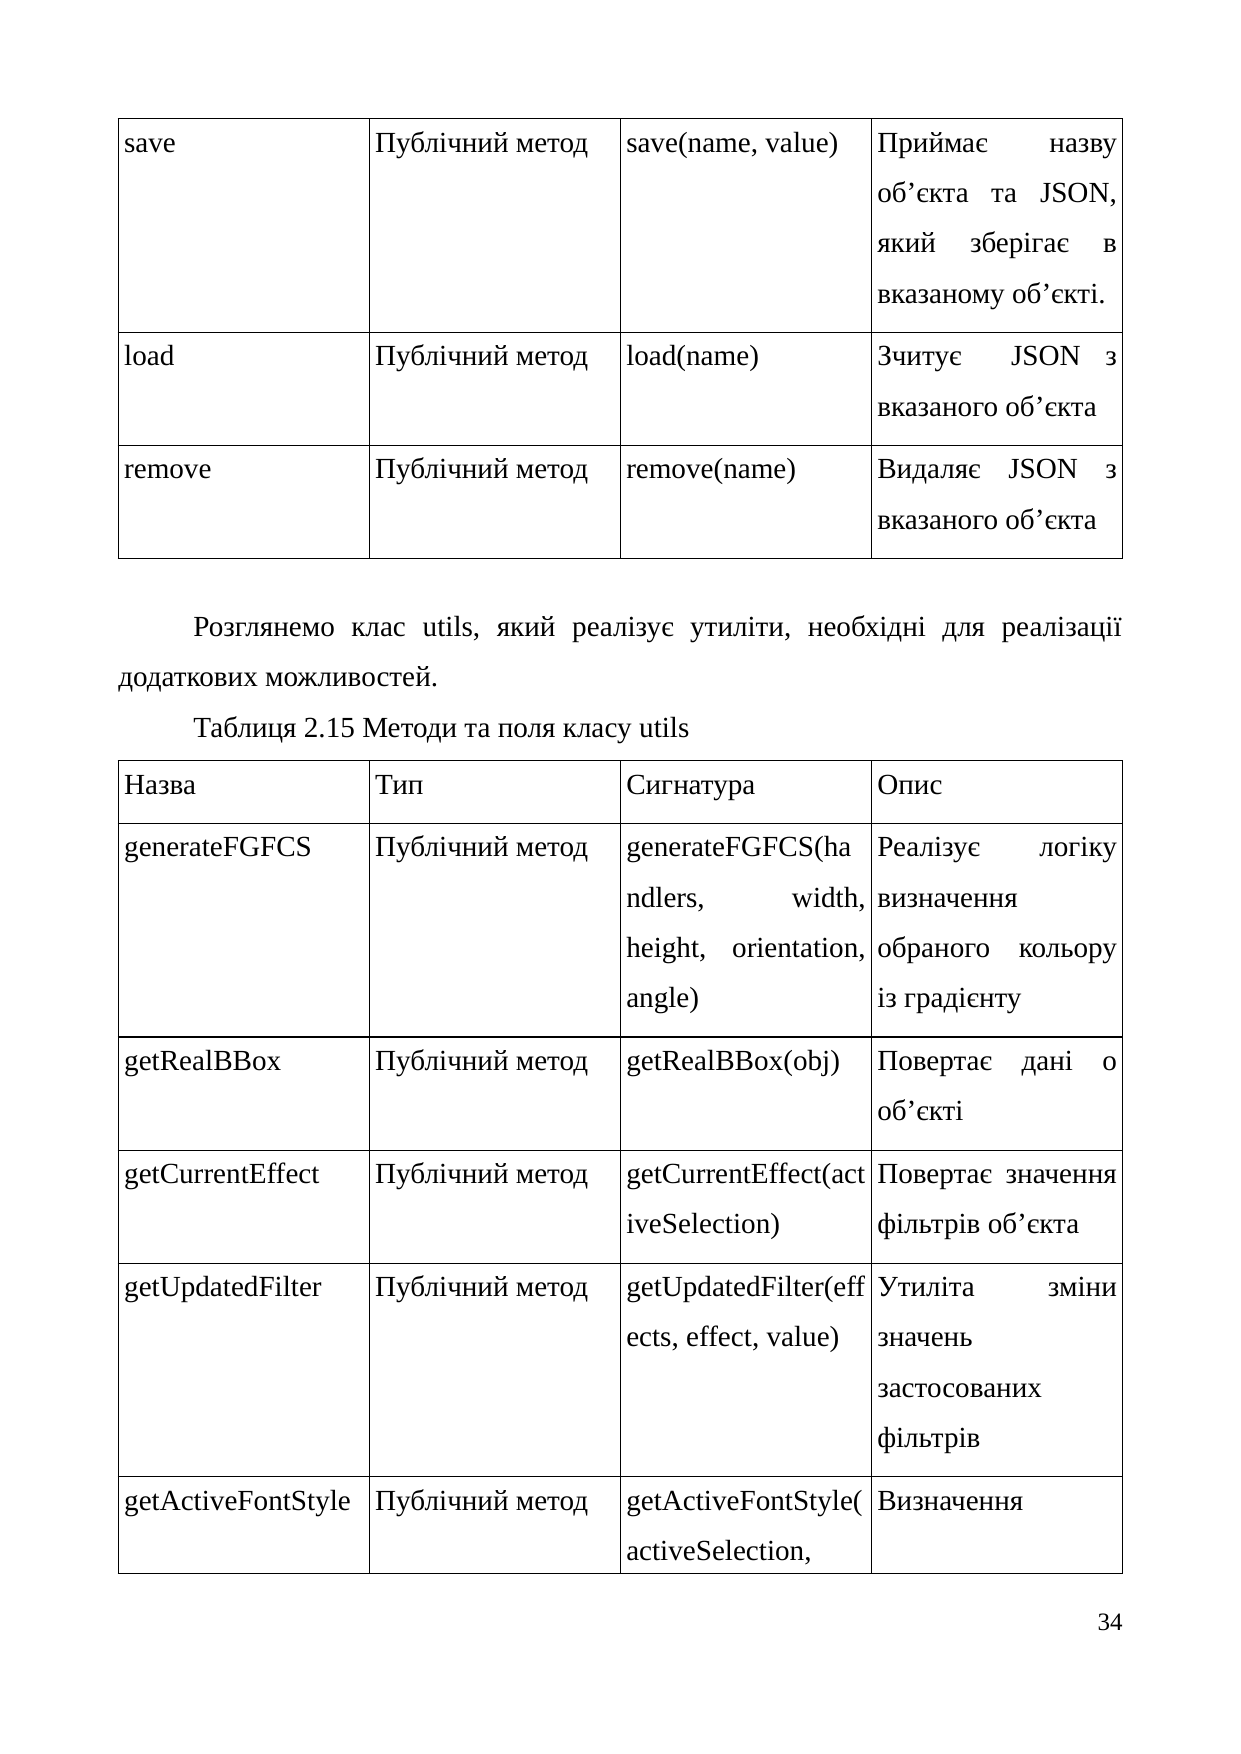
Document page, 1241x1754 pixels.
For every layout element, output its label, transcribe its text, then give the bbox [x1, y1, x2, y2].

table_cell remove [119, 446, 369, 558]
table_header Сигнатура [621, 761, 871, 823]
table_cell Публічний метод [370, 1151, 620, 1262]
table_cell Публічний метод [370, 1038, 620, 1149]
table_cell generateFGFCS [119, 824, 369, 1036]
table_cell Реалізує логіку визначення обраного кольору із градієнту [872, 824, 1122, 1036]
table_cell remove(name) [621, 446, 871, 558]
table_cell Публічний метод [370, 446, 620, 558]
table_cell save [119, 119, 369, 332]
table_cell load(name) [621, 333, 871, 445]
table_cell load [119, 333, 369, 445]
text Розглянемо клас utils, який реалізує утиліти, необхідні для реалізації додаткових можливостей. [118, 609, 1122, 693]
table_cell getActiveFontStyle(activeSelection, [621, 1477, 871, 1572]
table_header Тип [370, 761, 620, 823]
table_cell getCurrentEffect [119, 1151, 369, 1262]
table_cell Зчитує JSON з вказаного об’єкта [872, 333, 1122, 445]
table_cell Повертає значення фільтрів об’єкта [872, 1151, 1122, 1262]
text Таблиця 2.15 Методи та поля класу utils [118, 710, 1122, 743]
table_header Назва [119, 761, 369, 823]
table_cell save(name, value) [621, 119, 871, 332]
table_cell getCurrentEffect(activeSelection) [621, 1151, 871, 1262]
table_cell Приймає назву об’єкта та JSON, який зберігає в вказаному об’єкті. [872, 119, 1122, 332]
table_cell Публічний метод [370, 1477, 620, 1572]
table_cell Публічний метод [370, 119, 620, 332]
table_cell getActiveFontStyle [119, 1477, 369, 1572]
table_cell getRealBBox [119, 1038, 369, 1149]
table_cell Визначення [872, 1477, 1122, 1572]
table_cell Утиліта зміни значень застосованих фільтрів [872, 1264, 1122, 1476]
table_header Опис [872, 761, 1122, 823]
table_cell Видаляє JSON з вказаного об’єкта [872, 446, 1122, 558]
table_cell getRealBBox(obj) [621, 1038, 871, 1149]
table_cell Повертає дані о об’єкті [872, 1038, 1122, 1149]
table_cell getUpdatedFilter(effects, effect, value) [621, 1264, 871, 1476]
table_cell getUpdatedFilter [119, 1264, 369, 1476]
table_cell Публічний метод [370, 333, 620, 445]
table_cell Публічний метод [370, 824, 620, 1036]
table_cell generateFGFCS(handlers, width, height, orientation, angle) [621, 824, 871, 1036]
table_cell Публічний метод [370, 1264, 620, 1476]
